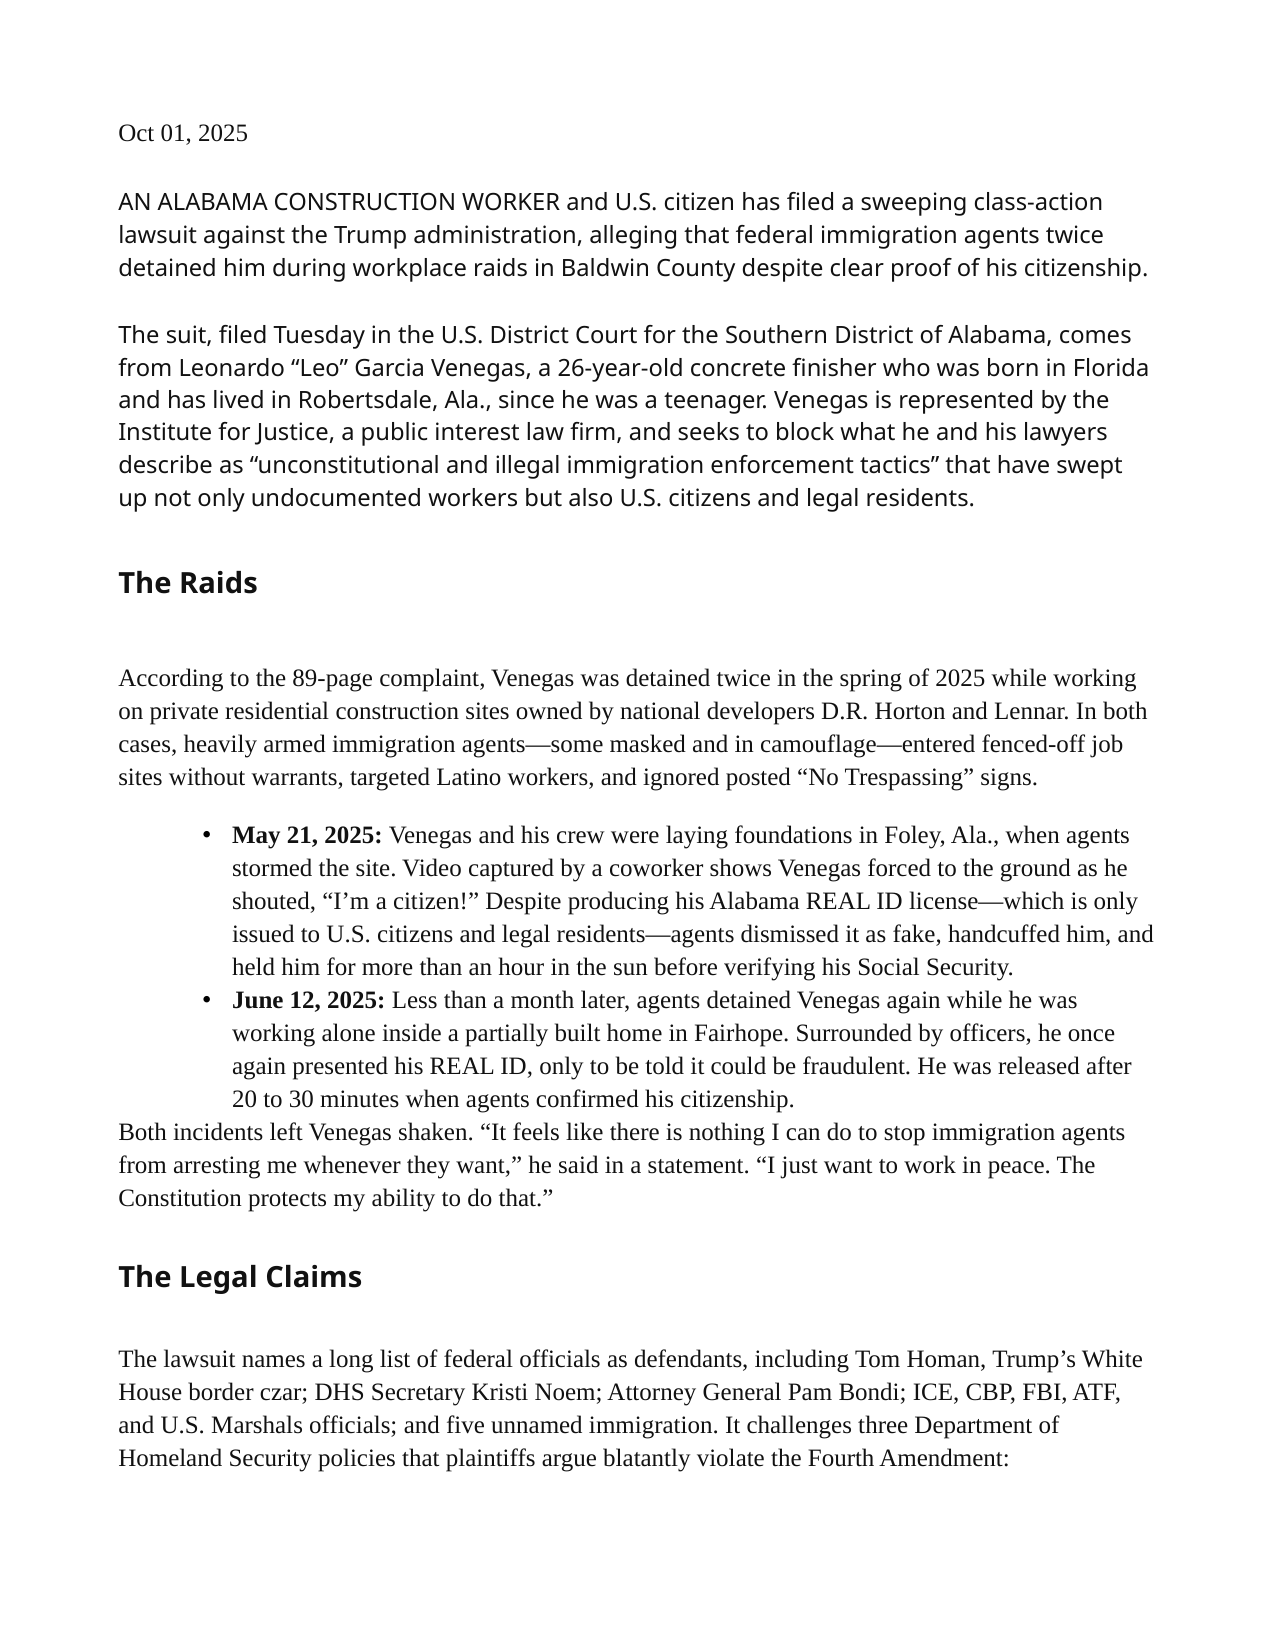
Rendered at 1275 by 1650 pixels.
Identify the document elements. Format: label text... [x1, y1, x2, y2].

text Oct 01, 2025 [118, 118, 1157, 147]
subtitle The Legal Claims [118, 1256, 1157, 1296]
text Both incidents left Venegas shaken. “It feels like there is nothing I can do to stop immigration agents from arresting me whenever they want,” he said in a statement. “I just want to work in peace. The Constitution protects my ability to do that.” [118, 1117, 1157, 1212]
subtitle The Raids [118, 563, 1157, 602]
text According to the 89-page complaint, Venegas was detained twice in the spring of 2025 while working on private residential construction sites owned by national developers D.R. Horton and Lennar. In both cases, heavily armed immigration agents—some masked and in camouflage—entered fenced-off job sites without warrants, targeted Latino workers, and ignored posted “No Trespassing” signs. [118, 663, 1157, 791]
text The lawsuit names a long list of federal officials as defendants, including Tom Homan, Trump’s White House border czar; DHS Secretary Kristi Noem; Attorney General Pam Bondi; ICE, CBP, FBI, ATF, and U.S. Marshals officials; and five unnamed immigration. It challenges three Department of Homeland Security policies that plaintiffs argue blatantly violate the Fourth Amendment: [118, 1344, 1157, 1472]
list June 12, 2025: Less than a month later, agents detained Venegas again while he was working alone inside a partially built home in Fairhope. Surrounded by officers, he once again presented his REAL ID, only to be told it could be fraudulent. He was released after 20 to 30 minutes when agents confirmed his citizenship. [202, 985, 1157, 1113]
list May 21, 2025: Venegas and his crew were laying foundations in Foley, Ala., when agents stormed the site. Video captured by a coworker shows Venegas forced to the ground as he shouted, “I’m a citizen!” Despite producing his Alabama REAL ID license—which is only issued to U.S. citizens and legal residents—agents dismissed it as fake, handcuffed him, and held him for more than an hour in the sun before verifying his Social Security. [202, 820, 1157, 981]
text AN ALABAMA CONSTRUCTION WORKER and U.S. citizen has filed a sweeping class-action lawsuit against the Trump administration, alleging that federal immigration agents twice detained him during workplace raids in Baldwin County despite clear proof of his citizenship. [118, 185, 1157, 284]
text The suit, filed Tuesday in the U.S. District Court for the Southern District of Alabama, comes from Leonardo “Leo” Garcia Venegas, a 26-year-old concrete finisher who was born in Florida and has lived in Robertsdale, Ala., since he was a teenager. Venegas is represented by the Institute for Justice, a public interest law firm, and seeks to block what he and his lawyers describe as “unconstitutional and illegal immigration enforcement tactics” that have swept up not only undocumented workers but also U.S. citizens and legal residents. [118, 318, 1157, 514]
